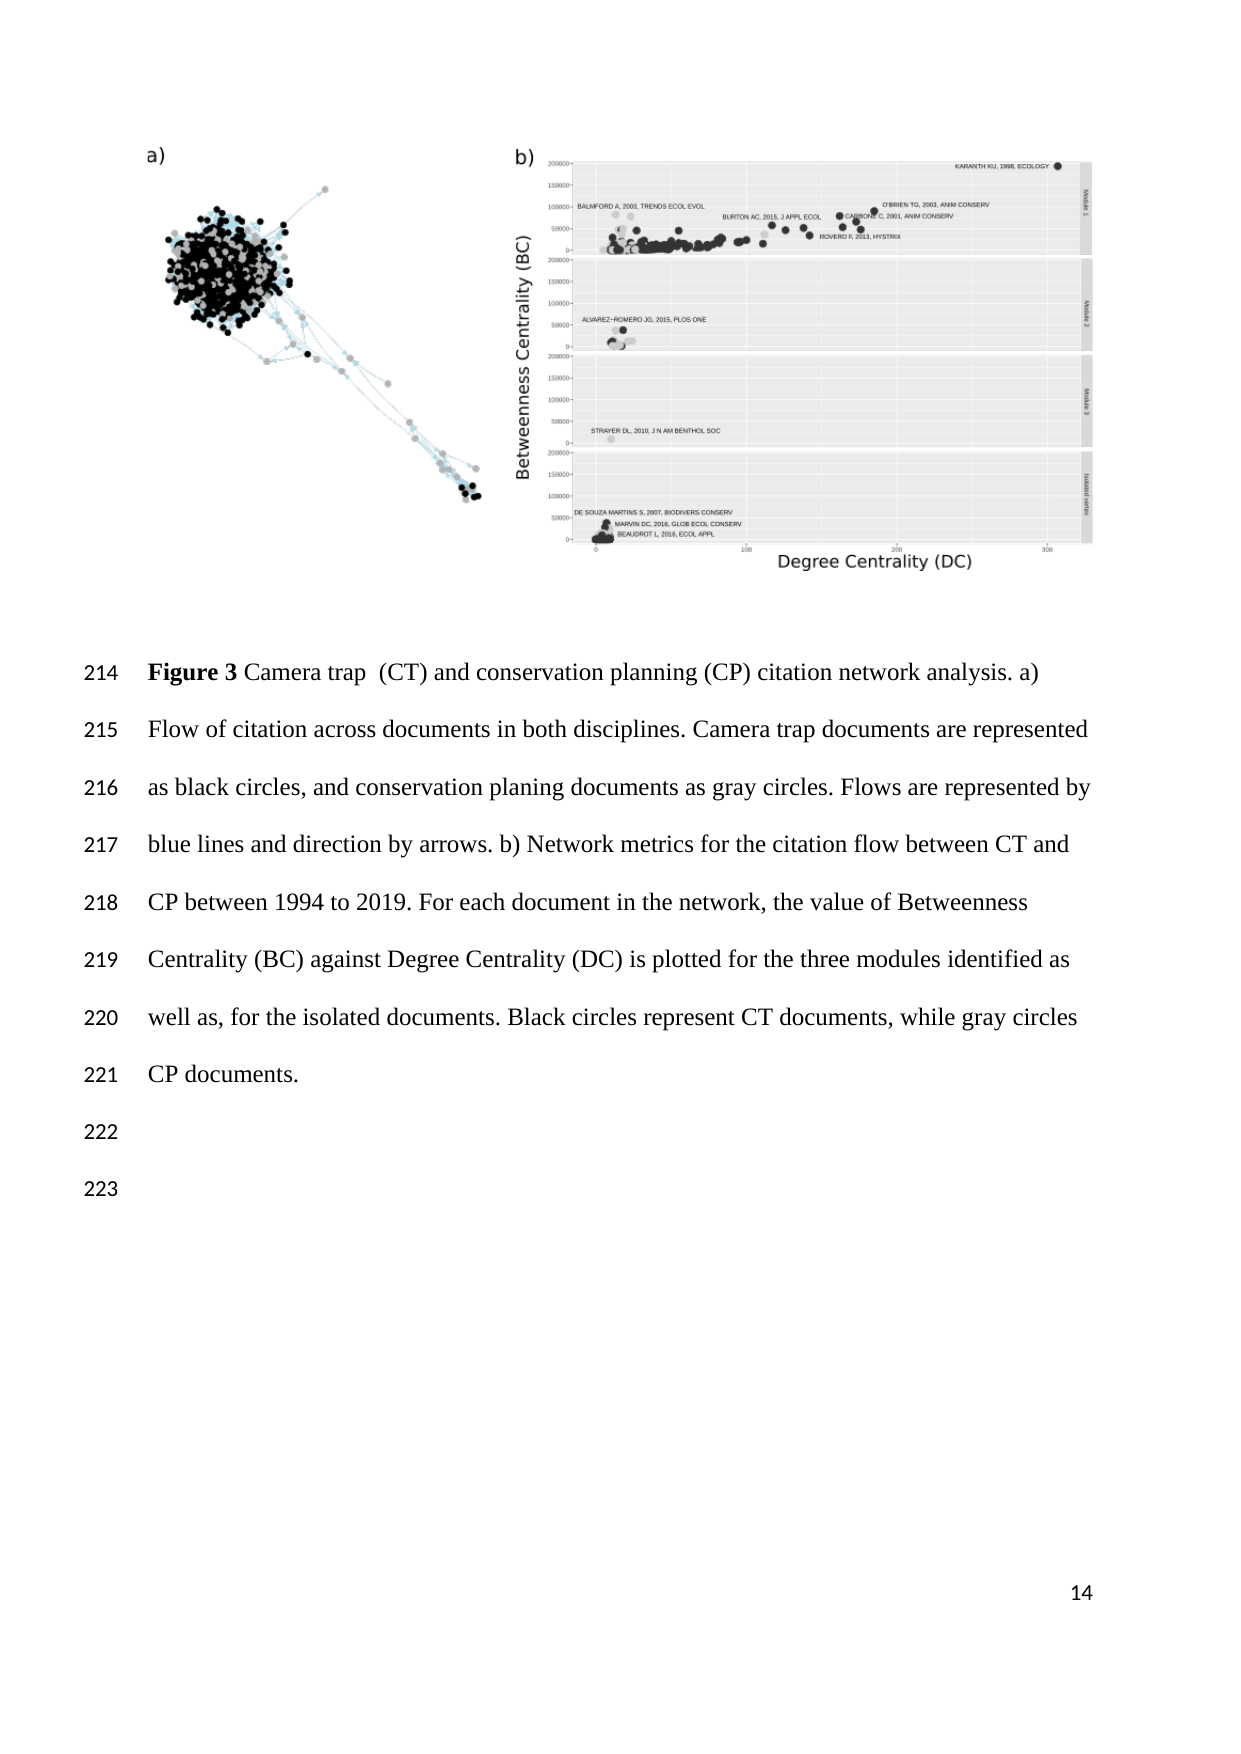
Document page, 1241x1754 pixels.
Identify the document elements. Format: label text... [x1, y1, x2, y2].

list Figure 3 Camera trap (CT) and conservation planning (CP) citation network analysis. a) Flow of citation across documents in both disciplines. Camera trap documents are represented as black circles, and conservation planing documents as gray circles. Flows are represented by blue lines and direction by arrows. b) Network metrics for the citation flow between CT and CP between 1994 to 2019. For each document in the network, the value of Betweenness Centrality (BC) against Degree Centrality (DC) is plotted for the three modules identified as well as, for the isolated documents. Black circles represent CT documents, while gray circles CP documents. [148, 657, 1093, 1088]
picture [147, 147, 1093, 571]
